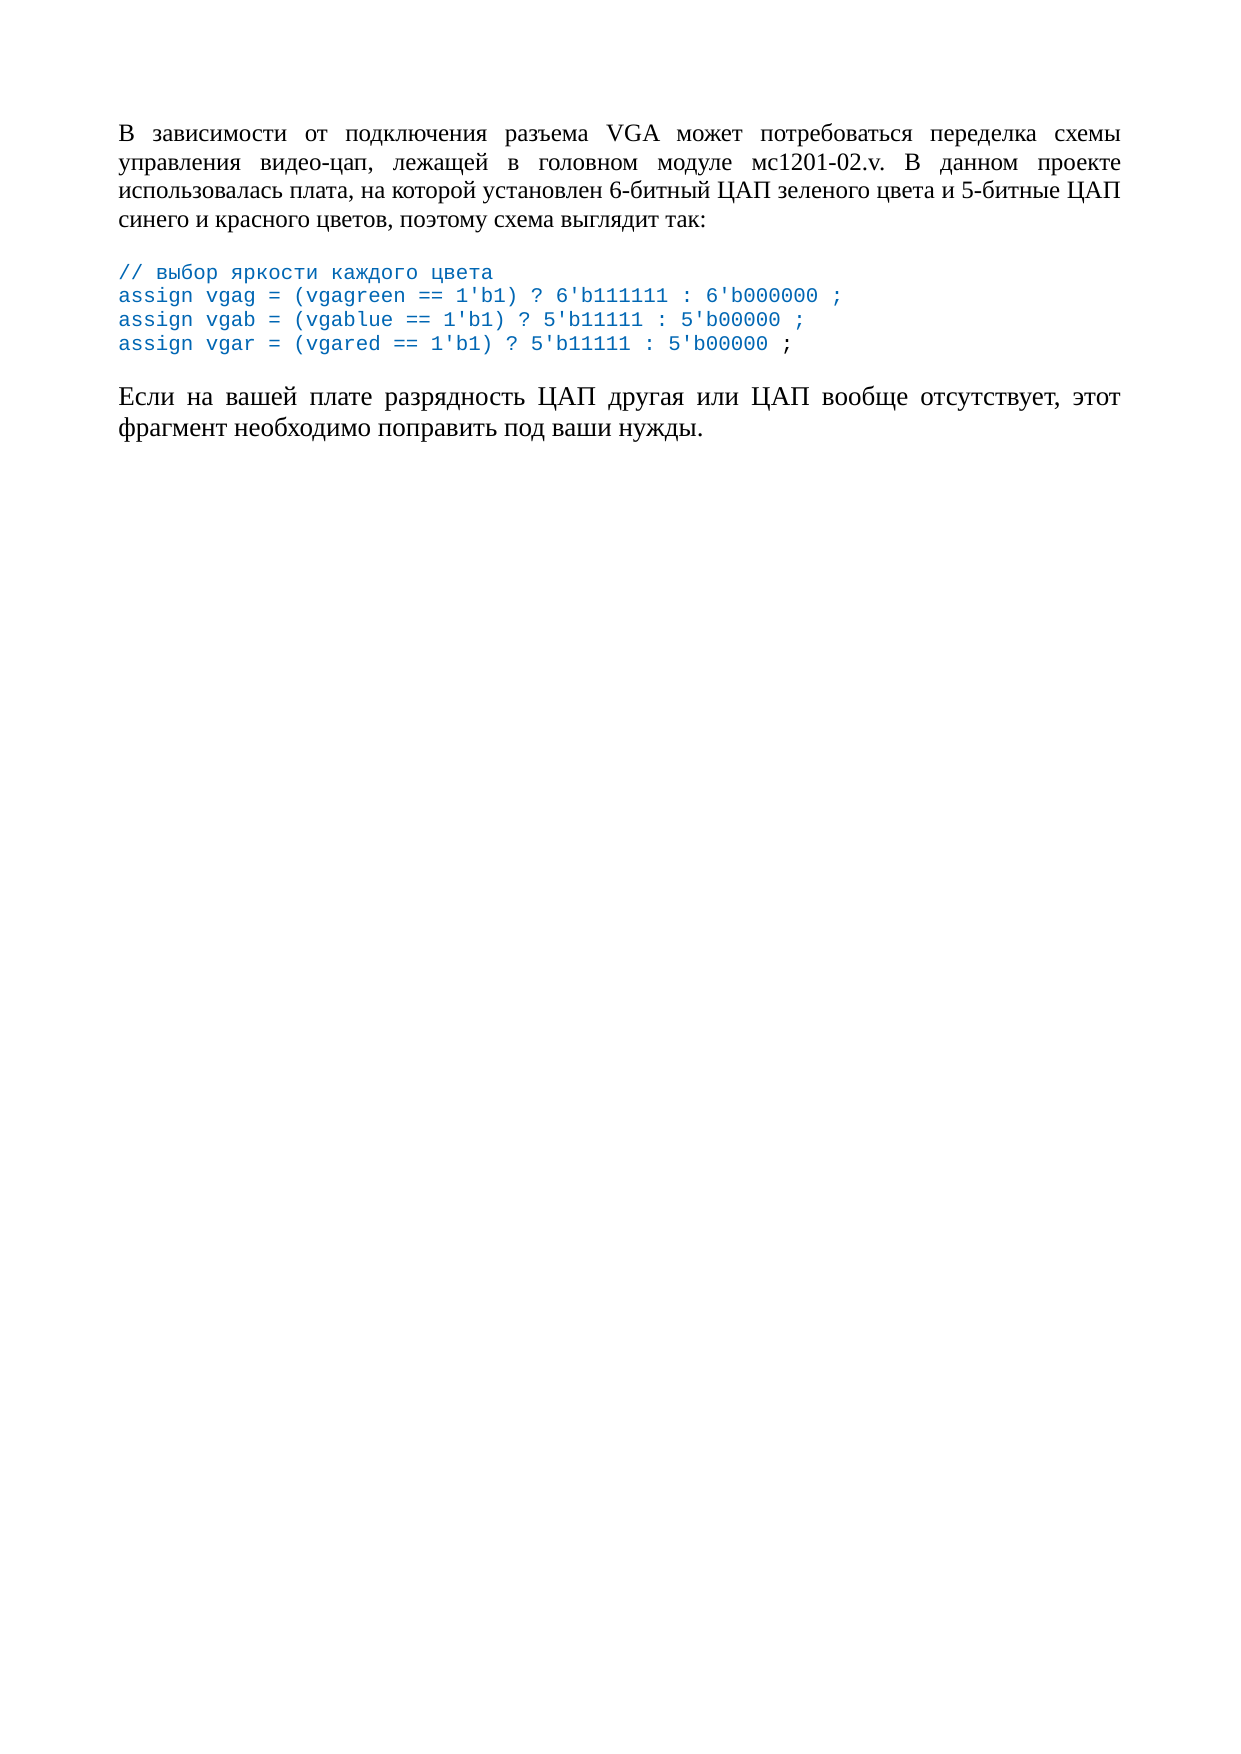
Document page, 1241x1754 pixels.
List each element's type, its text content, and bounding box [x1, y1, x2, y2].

text // выбор яркости каждого цвета [118, 262, 1122, 286]
text assign vgar = (vgared == 1'b1) ? 5'b11111 : 5'b00000 ; [118, 333, 1122, 356]
text assign vgab = (vgablue == 1'b1) ? 5'b11111 : 5'b00000 ; [118, 309, 1122, 333]
text Если на вашей плате разрядность ЦАП другая или ЦАП вообще отсутствует, этот фрагмент необходимо поправить под ваши нужды. [118, 380, 1122, 442]
text В зависимости от подключения разъема VGA может потребоваться переделка схемы управления видео-цап, лежащей в головном модуле мс1201-02.v. В данном проекте использовалась плата, на которой установлен 6-битный ЦАП зеленого цвета и 5-битные ЦАП синего и красного цветов, поэтому схема выглядит так: [118, 118, 1122, 233]
text assign vgag = (vgagreen == 1'b1) ? 6'b111111 : 6'b000000 ; [118, 286, 1122, 309]
